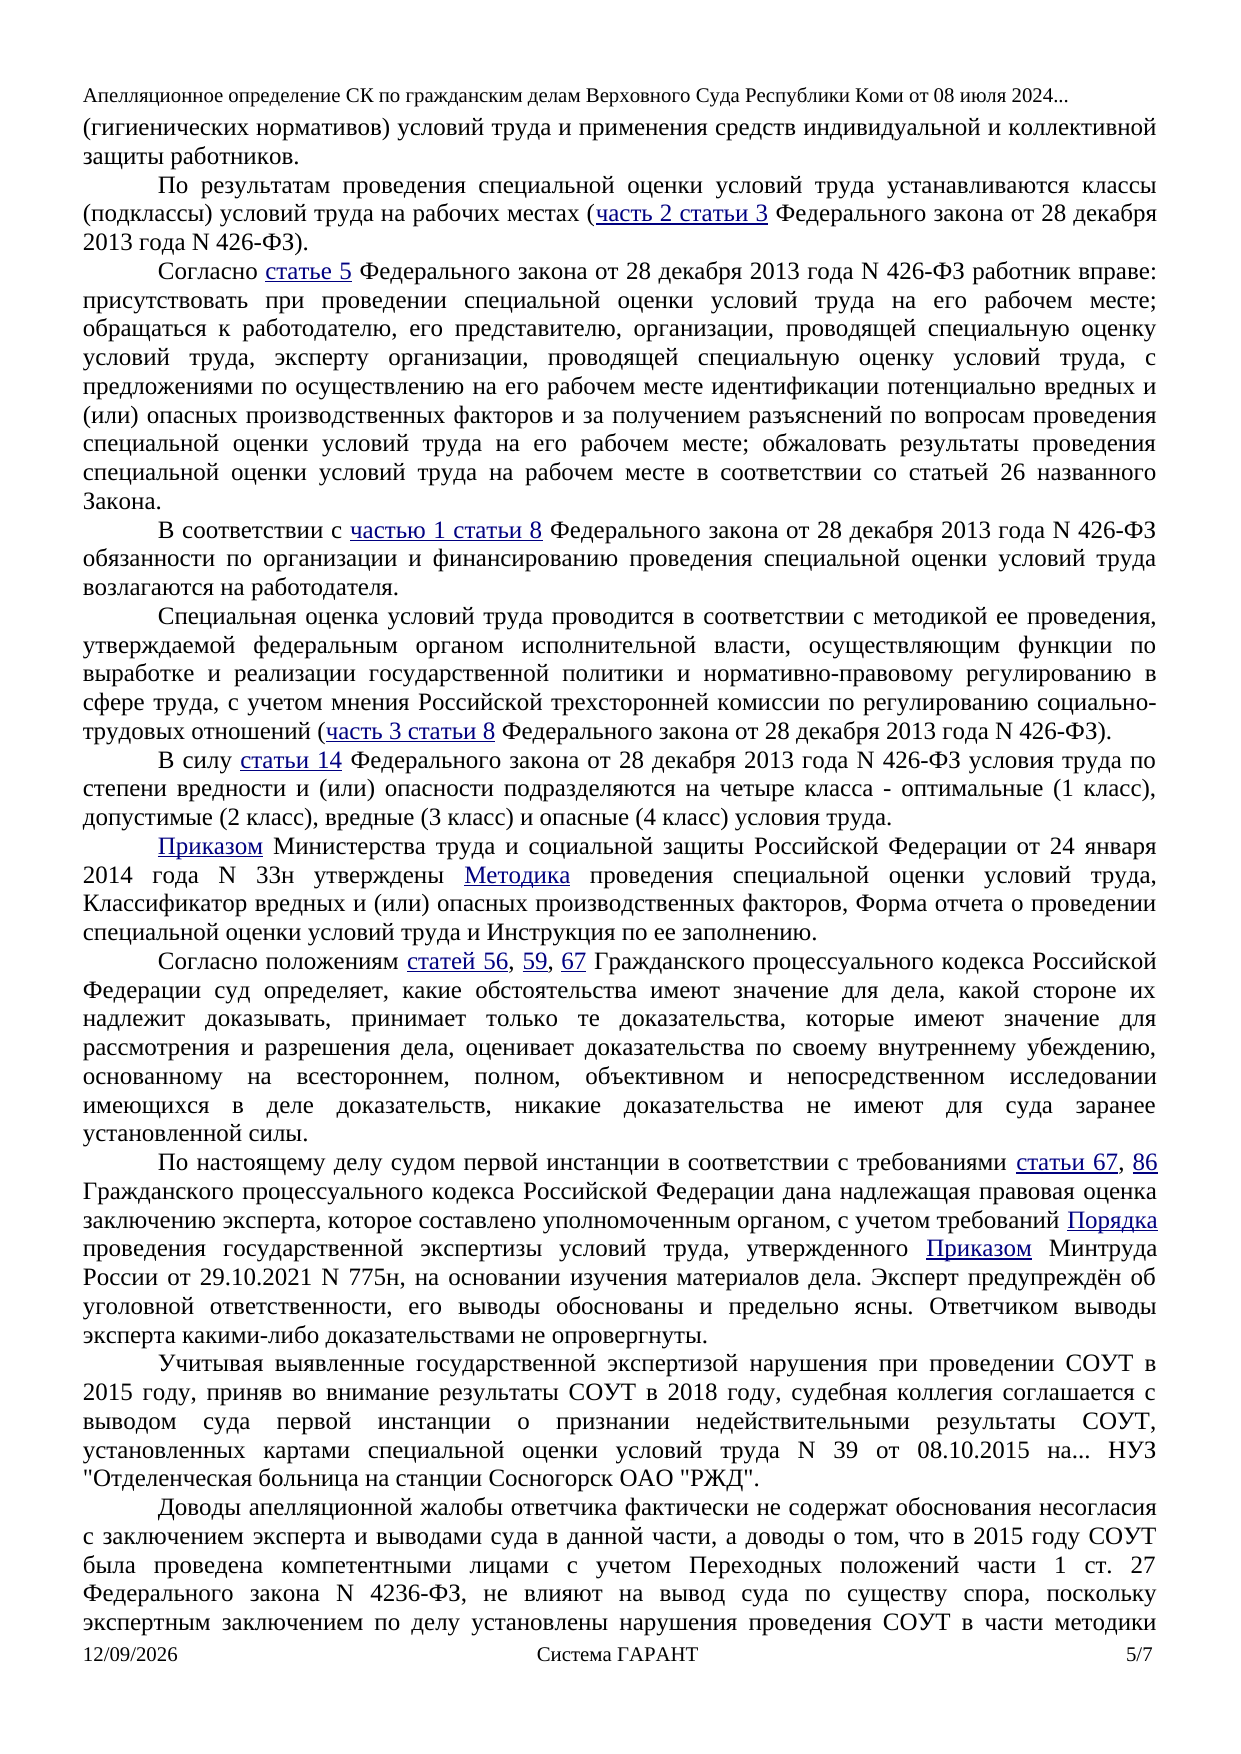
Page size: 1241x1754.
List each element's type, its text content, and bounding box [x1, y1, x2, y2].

text В силу статьи 14 Федерального закона от 28 декабря 2013 года N 426-ФЗ условия труда по степени вредности и (или) опасности подразделяются на четыре класса - оптимальные (1 класс), допустимые (2 класс), вредные (3 класс) и опасные (4 класс) условия труда. [83, 745, 1157, 831]
text По настоящему делу судом первой инстанции в соответствии с требованиями статьи 67, 86 Гражданского процессуального кодекса Российской Федерации дана надлежащая правовая оценка заключению эксперта, которое составлено уполномоченным органом, с учетом требований Порядка проведения государственной экспертизы условий труда, утвержденного Приказом Минтруда России от 29.10.2021 N 775н, на основании изучения материалов дела. Эксперт предупреждён об уголовной ответственности, его выводы обоснованы и предельно ясны. Ответчиком выводы эксперта какими-либо доказательствами не опровергнуты. [83, 1147, 1157, 1348]
text Согласно статье 5 Федерального закона от 28 декабря 2013 года N 426-ФЗ работник вправе: присутствовать при проведении специальной оценки условий труда на его рабочем месте; обращаться к работодателю, его представителю, организации, проводящей специальную оценку условий труда, эксперту организации, проводящей специальную оценку условий труда, с предложениями по осуществлению на его рабочем месте идентификации потенциально вредных и (или) опасных производственных факторов и за получением разъяснений по вопросам проведения специальной оценки условий труда на его рабочем месте; обжаловать результаты проведения специальной оценки условий труда на рабочем месте в соответствии со статьей 26 названного Закона. [83, 256, 1157, 515]
text (гигиенических нормативов) условий труда и применения средств индивидуальной и коллективной защиты работников. [83, 112, 1157, 170]
text Приказом Министерства труда и социальной защиты Российской Федерации от 24 января 2014 года N 33н утверждены Методика проведения специальной оценки условий труда, Классификатор вредных и (или) опасных производственных факторов, Форма отчета о проведении специальной оценки условий труда и Инструкция по ее заполнению. [83, 831, 1157, 946]
text Специальная оценка условий труда проводится в соответствии с методикой ее проведения, утверждаемой федеральным органом исполнительной власти, осуществляющим функции по выработке и реализации государственной политики и нормативно-правовому регулированию в сфере труда, с учетом мнения Российской трехсторонней комиссии по регулированию социально-трудовых отношений (часть 3 статьи 8 Федерального закона от 28 декабря 2013 года N 426-ФЗ). [83, 601, 1157, 745]
text По результатам проведения специальной оценки условий труда устанавливаются классы (подклассы) условий труда на рабочих местах (часть 2 статьи 3 Федерального закона от 28 декабря 2013 года N 426-ФЗ). [83, 170, 1157, 256]
text Учитывая выявленные государственной экспертизой нарушения при проведении СОУТ в 2015 году, приняв во внимание результаты СОУТ в 2018 году, судебная коллегия соглашается с выводом суда первой инстанции о признании недействительными результаты СОУТ, установленных картами специальной оценки условий труда N 39 от 08.10.2015 на... НУЗ "Отделенческая больница на станции Сосногорск ОАО "РЖД". [83, 1348, 1157, 1492]
text В соответствии с частью 1 статьи 8 Федерального закона от 28 декабря 2013 года N 426-ФЗ обязанности по организации и финансированию проведения специальной оценки условий труда возлагаются на работодателя. [83, 515, 1157, 601]
text Доводы апелляционной жалобы ответчика фактически не содержат обоснования несогласия с заключением эксперта и выводами суда в данной части, а доводы о том, что в 2015 году СОУТ была проведена компетентными лицами с учетом Переходных положений части 1 ст. 27 Федерального закона N 4236-ФЗ, не влияют на вывод суда по существу спора, поскольку экспертным заключением по делу установлены нарушения проведения СОУТ в части методики [83, 1492, 1157, 1636]
text Согласно положениям статей 56, 59, 67 Гражданского процессуального кодекса Российской Федерации суд определяет, какие обстоятельства имеют значение для дела, какой стороне их надлежит доказывать, принимает только те доказательства, которые имеют значение для рассмотрения и разрешения дела, оценивает доказательства по своему внутреннему убеждению, основанному на всестороннем, полном, объективном и непосредственном исследовании имеющихся в деле доказательств, никакие доказательства не имеют для суда заранее установленной силы. [83, 946, 1157, 1147]
